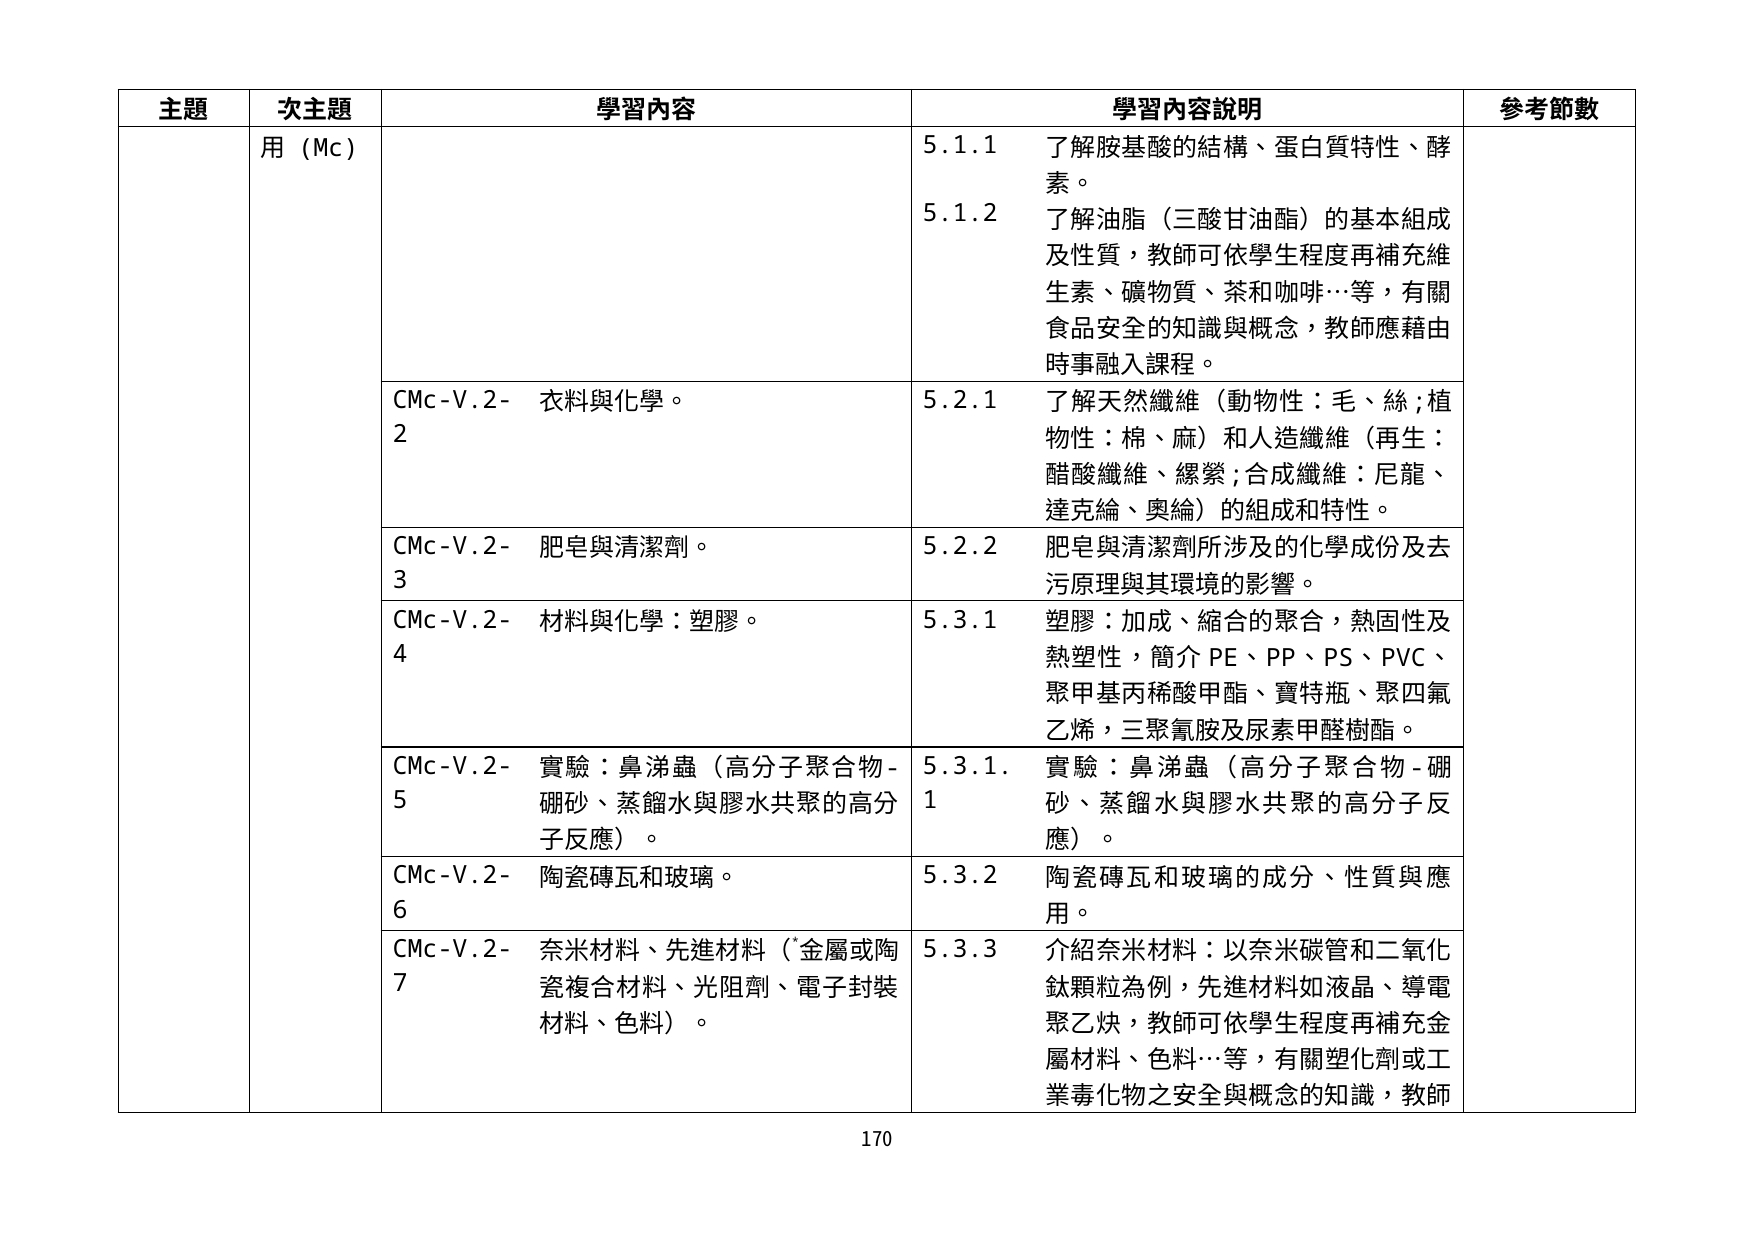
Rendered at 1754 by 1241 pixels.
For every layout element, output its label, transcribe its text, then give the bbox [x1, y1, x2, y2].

table_cell [528, 127, 911, 381]
table_header 主題 [119, 90, 249, 126]
table_cell 5.1.1 5.1.2 [912, 127, 1034, 381]
table_cell CMc-V.2-4 [382, 601, 528, 746]
table_cell CMc-V.2-5 [382, 748, 528, 856]
table_cell [382, 127, 528, 381]
table_cell 用 (Mc) [250, 127, 381, 1112]
table_cell 實驗：鼻涕蟲（高分子聚合物-硼砂、蒸餾水與膠水共聚的高分子反應）。 [1034, 748, 1463, 856]
table_header 次主題 [250, 90, 381, 126]
table_cell 陶瓷磚瓦和玻璃的成分、性質與應用。 [1034, 857, 1463, 930]
table_cell CMc-V.2-2 [382, 382, 528, 527]
table_cell CMc-V.2-3 [382, 528, 528, 600]
table_cell 實驗：鼻涕蟲（高分子聚合物-硼砂、蒸餾水與膠水共聚的高分子反應）。 [528, 748, 911, 856]
table_cell 了解天然纖維（動物性：毛、絲;植物性：棉、麻）和人造纖維（再生：醋酸纖維、縲縈;合成纖維：尼龍、達克綸、奧綸）的組成和特性。 [1034, 382, 1463, 527]
table_cell [119, 127, 249, 1112]
table_cell CMc-V.2-6 [382, 857, 528, 930]
table_cell 材料與化學：塑膠。 [528, 601, 911, 746]
table_cell 肥皂與清潔劑所涉及的化學成份及去污原理與其環境的影響。 [1034, 528, 1463, 600]
table_cell 了解胺基酸的結構、蛋白質特性、酵素。 了解油脂（三酸甘油酯）的基本組成及性質，教師可依學生程度再補充維生素、礦物質、茶和咖啡…等，有關食品安全的知識與概念，教師應藉由時事融入課程。 [1034, 127, 1463, 381]
table_cell 5.3.2 [912, 857, 1034, 930]
table_header 學習內容說明 [912, 90, 1463, 126]
table_cell CMc-V.2-7 [382, 931, 528, 1112]
table_header 參考節數 [1464, 90, 1635, 126]
table_cell 5.3.3 [912, 931, 1034, 1112]
table_cell 5.2.1 [912, 382, 1034, 527]
table_cell 塑膠：加成、縮合的聚合，熱固性及熱塑性，簡介PE、PP、PS、PVC、聚甲基丙稀酸甲酯、寶特瓶、聚四氟乙烯，三聚氰胺及尿素甲醛樹酯。 [1034, 601, 1463, 746]
table_cell [1464, 127, 1635, 1112]
table_cell 奈米材料、先進材料（*金屬或陶瓷複合材料、光阻劑、電子封裝材料、色料）。 [528, 931, 911, 1112]
table_cell 陶瓷磚瓦和玻璃。 [528, 857, 911, 930]
table_header 學習內容 [382, 90, 911, 126]
table_cell 肥皂與清潔劑。 [528, 528, 911, 600]
table_cell 介紹奈米材料：以奈米碳管和二氧化鈦顆粒為例，先進材料如液晶、導電聚乙炔，教師可依學生程度再補充金屬材料、色料…等，有關塑化劑或工業毒化物之安全與概念的知識，教師 [1034, 931, 1463, 1112]
table_cell 5.3.1 [912, 601, 1034, 746]
table_cell 5.2.2 [912, 528, 1034, 600]
table_cell 衣料與化學。 [528, 382, 911, 527]
table_cell 5.3.1.1 [912, 748, 1034, 856]
